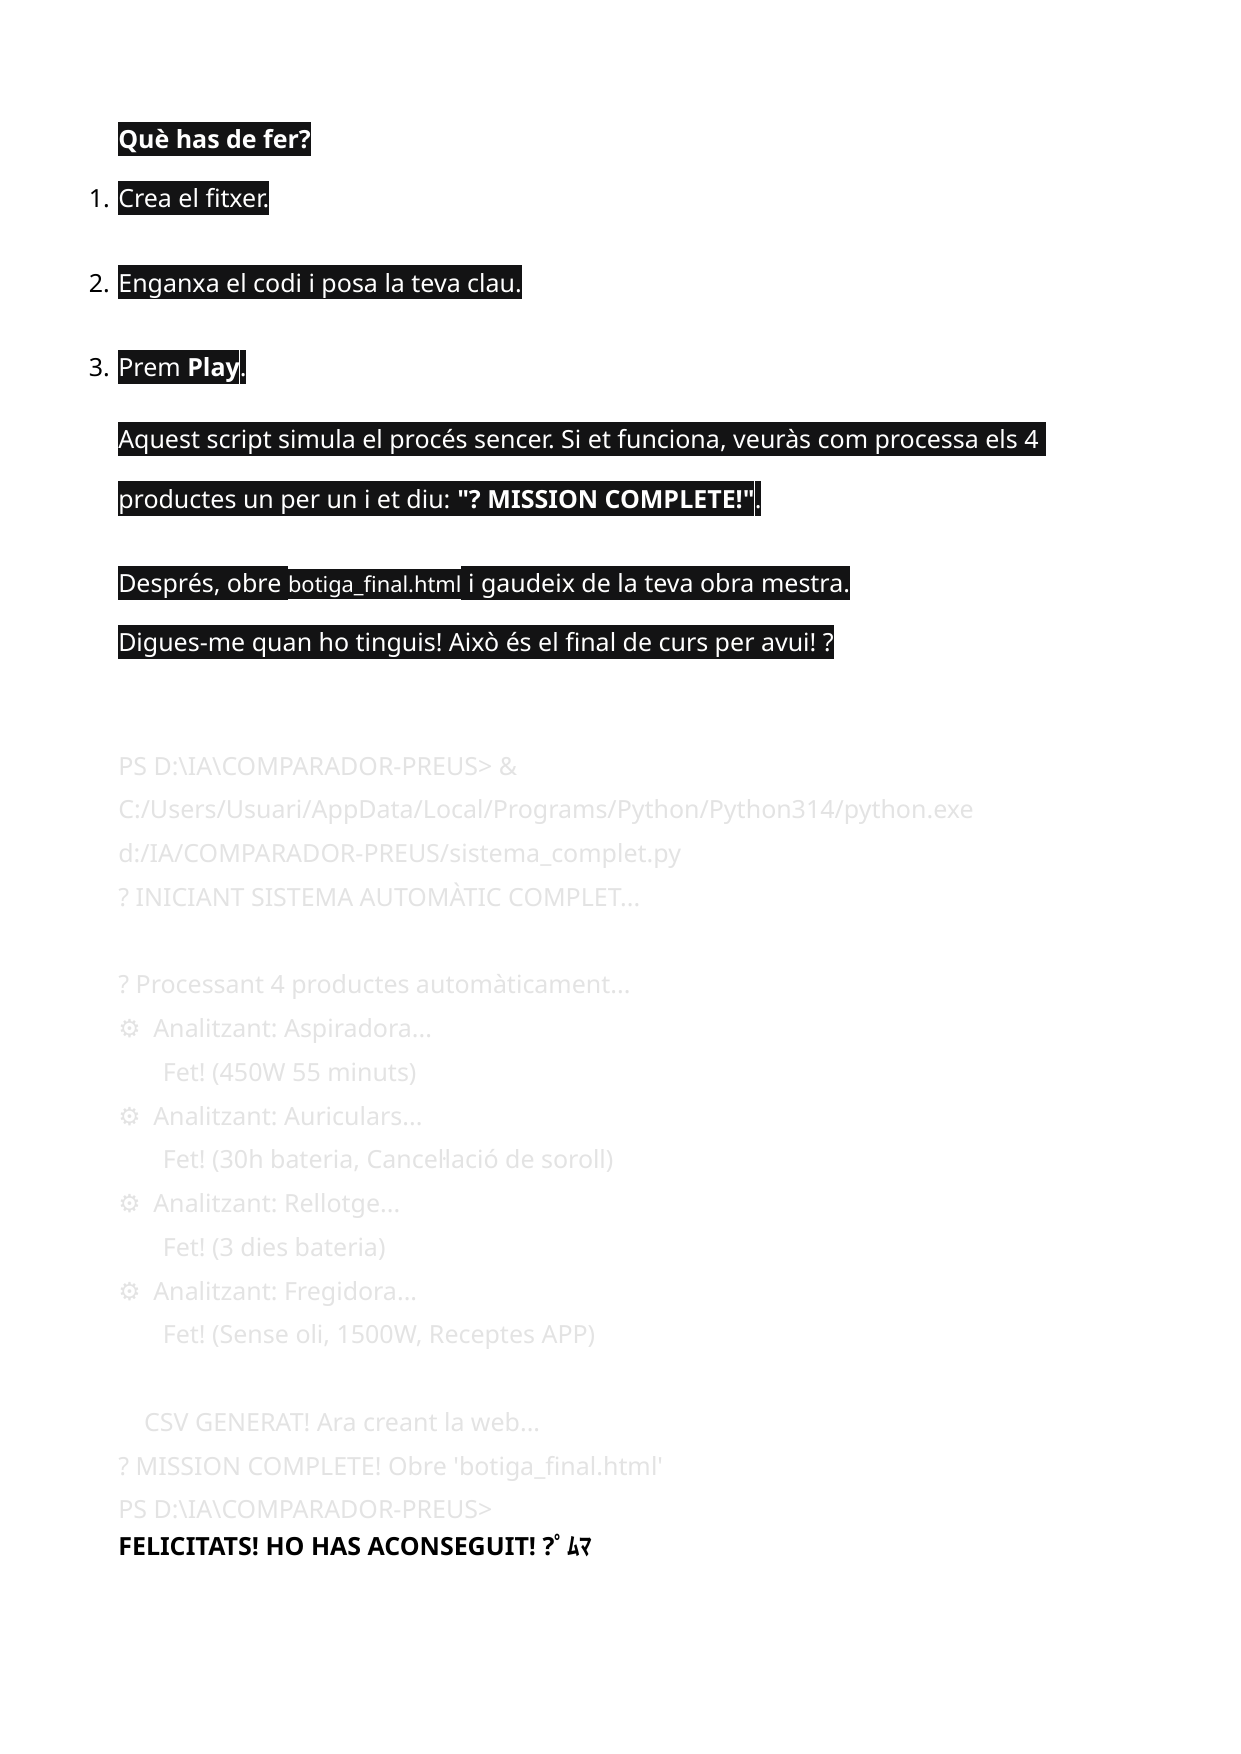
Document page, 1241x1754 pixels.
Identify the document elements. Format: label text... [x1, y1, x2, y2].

text Després, obre botiga_final.html i gaudeix de la teva obra mestra. [118, 566, 1122, 600]
text ✅ Fet! (30h bateria, Cancel·lació de soroll) [118, 1132, 1122, 1176]
text Digues-me quan ho tinguis! Això és el final de curs per avui! ? [118, 625, 1122, 659]
text ✅ Fet! (Sense oli, 1500W, Receptes APP) [118, 1307, 1122, 1351]
text ✨ CSV GENERAT! Ara creant la web... [118, 1395, 1122, 1438]
text ✅ Fet! (450W 55 minuts) [118, 1045, 1122, 1088]
list Crea el fitxer. [118, 181, 1122, 215]
text ⚙️ Analitzant: Fregidora... [118, 1263, 1122, 1307]
subtitle Què has de fer? [118, 118, 1122, 156]
text ⚙️ Analitzant: Aspiradora... [118, 1001, 1122, 1045]
text ⚙️ Analitzant: Rellotge... [118, 1176, 1122, 1220]
text ⚙️ Analitzant: Auriculars... [118, 1088, 1122, 1132]
list Enganxa el codi i posa la teva clau. [118, 265, 1122, 299]
list Prem Play. [118, 350, 1122, 384]
text PS D:\IA\COMPARADOR-PREUS> & C:/Users/Usuari/AppData/Local/Programs/Python/Python314/python.exe d:/IA/COMPARADOR-PREUS/sistema_complet.py [118, 738, 1122, 870]
text ✅ Fet! (3 dies bateria) [118, 1220, 1122, 1263]
text ? Processant 4 productes automàticament... [118, 957, 1122, 1001]
text FELICITATS! HO HAS ACONSEGUIT! ?￰ﾟﾑﾏ [118, 1526, 1122, 1562]
text Aquest script simula el procés sencer. Si et funciona, veuràs com processa els 4 productes un per un i et diu: "? MISSION COMPLETE!". [118, 422, 1122, 516]
text ? MISSION COMPLETE! Obre 'botiga_final.html' [118, 1438, 1122, 1482]
text PS D:\IA\COMPARADOR-PREUS> [118, 1482, 1122, 1526]
text ? INICIANT SISTEMA AUTOMÀTIC COMPLET... [118, 870, 1122, 913]
